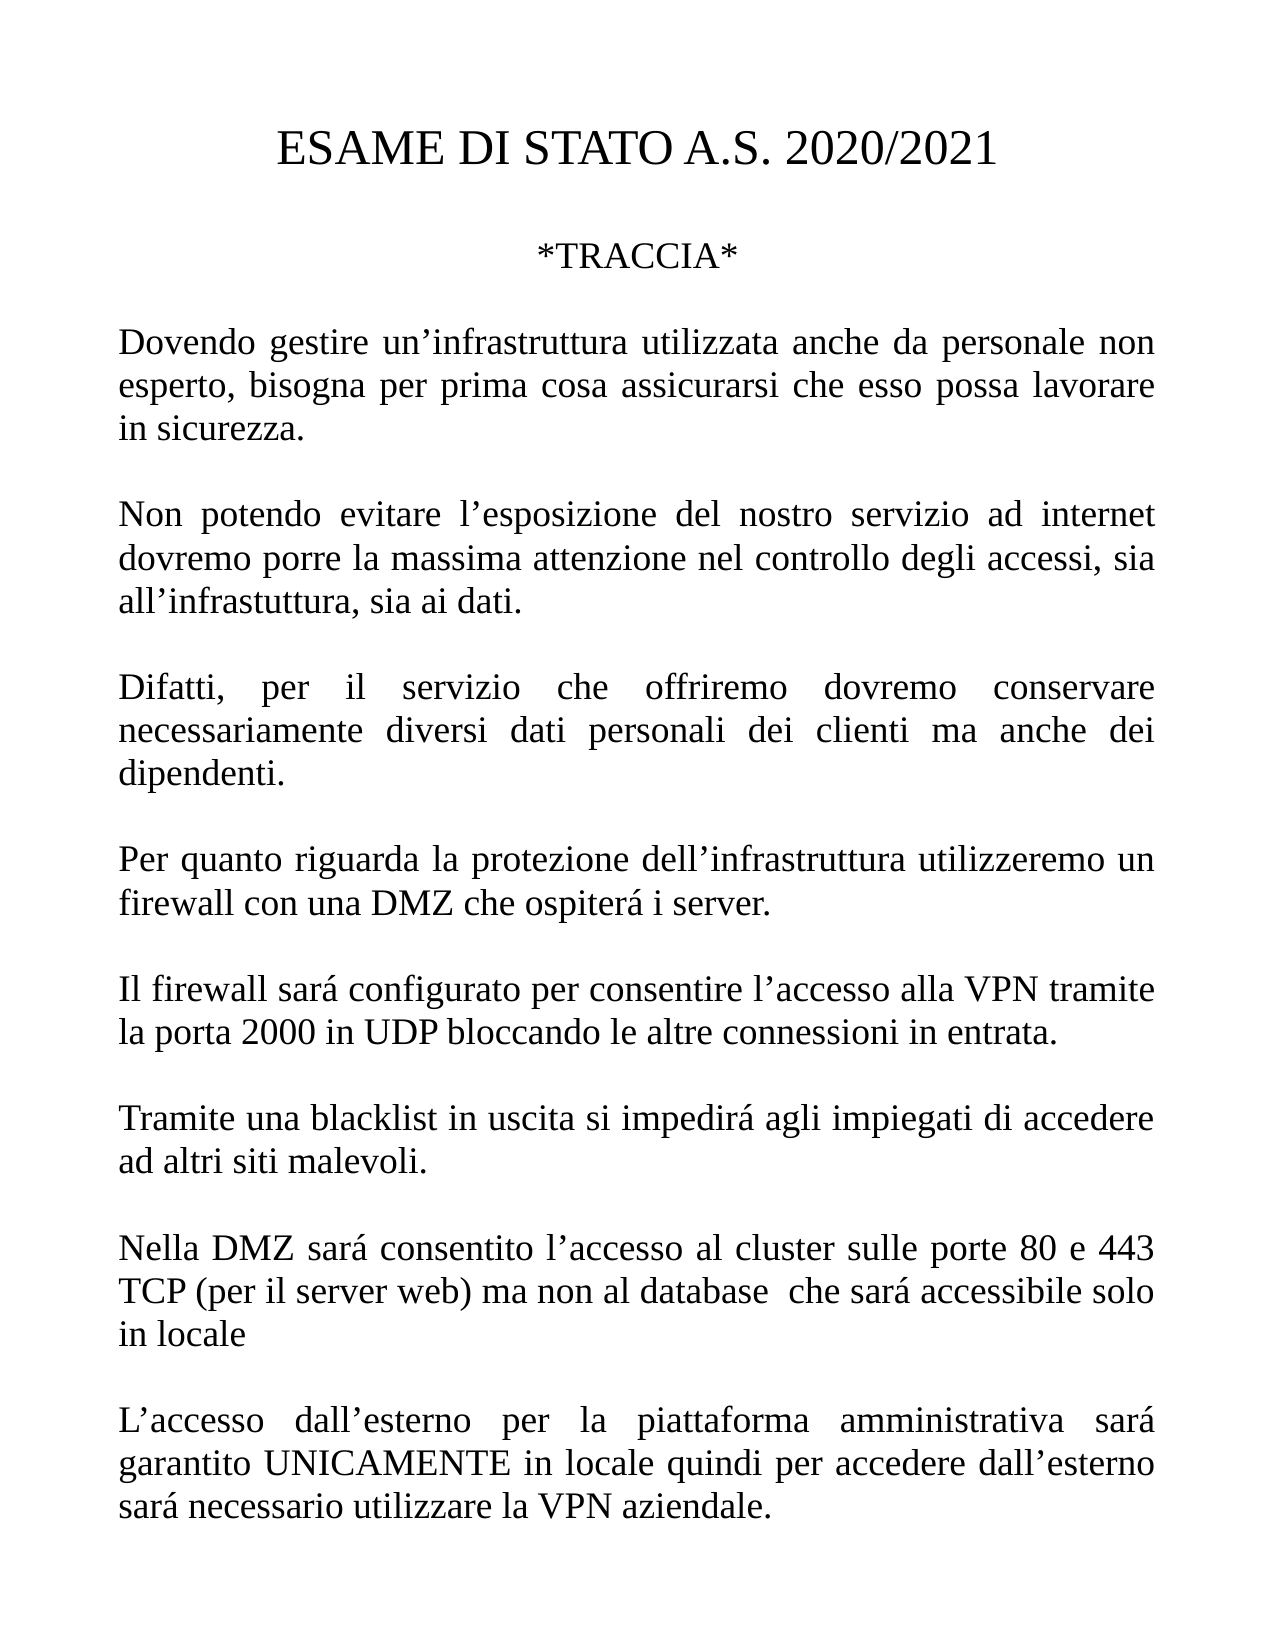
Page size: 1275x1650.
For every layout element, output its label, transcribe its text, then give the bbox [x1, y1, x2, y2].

text Dovendo gestire un’infrastruttura utilizzata anche da personale non esperto, bisogna per prima cosa assicurarsi che esso possa lavorare in sicurezza. [118, 319, 1157, 449]
text Nella DMZ sará consentito l’accesso al cluster sulle porte 80 e 443 TCP (per il server web) ma non al database che sará accessibile solo in locale [118, 1225, 1157, 1354]
text Non potendo evitare l’esposizione del nostro servizio ad internet dovremo porre la massima attenzione nel controllo degli accessi, sia all’infrastuttura, sia ai dati. [118, 492, 1157, 621]
text *TRACCIA* [118, 233, 1157, 276]
text Per quanto riguarda la protezione dell’infrastruttura utilizzeremo un firewall con una DMZ che ospiterá i server. [118, 837, 1157, 923]
text Difatti, per il servizio che offriremo dovremo conservare necessariamente diversi dati personali dei clienti ma anche dei dipendenti. [118, 664, 1157, 794]
text Il firewall sará configurato per consentire l’accesso alla VPN tramite la porta 2000 in UDP bloccando le altre connessioni in entrata. [118, 966, 1157, 1052]
text ESAME DI STATO A.S. 2020/2021 [118, 118, 1157, 176]
text Tramite una blacklist in uscita si impedirá agli impiegati di accedere ad altri siti malevoli. [118, 1096, 1157, 1182]
text L’accesso dall’esterno per la piattaforma amministrativa sará garantito UNICAMENTE in locale quindi per accedere dall’esterno sará necessario utilizzare la VPN aziendale. [118, 1397, 1157, 1527]
